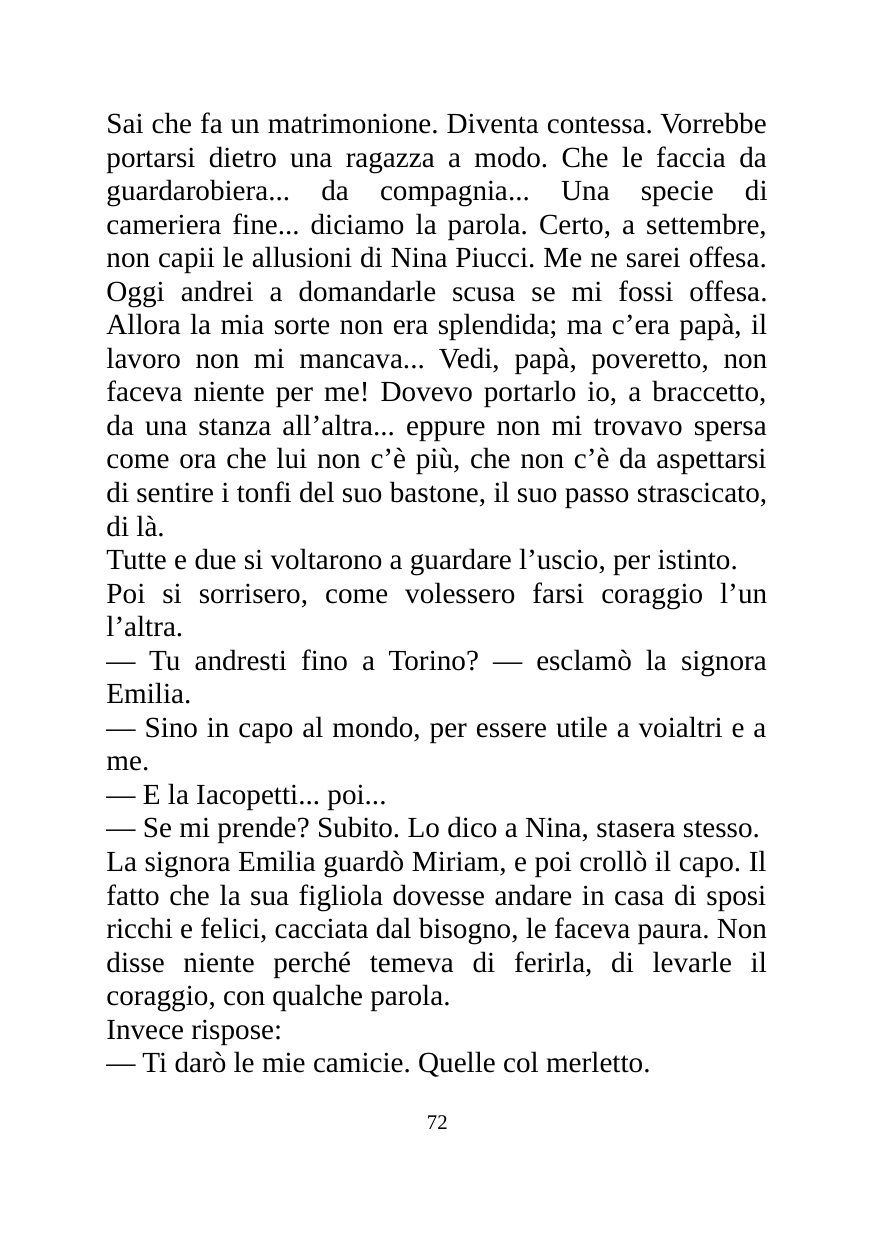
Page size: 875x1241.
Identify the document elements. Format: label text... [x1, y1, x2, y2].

text — Sino in capo al mondo, per essere utile a voialtri e a me. [106, 710, 768, 777]
text Sai che fa un matrimonione. Diventa contessa. Vorrebbe portarsi dietro una ragazza a modo. Che le faccia da guardarobiera... da compagnia... Una specie di cameriera fine... diciamo la parola. Certo, a settembre, non capii le allusioni di Nina Piucci. Me ne sarei offesa. Oggi andrei a domandarle scusa se mi fossi offesa. Allora la mia sorte non era splendida; ma c’era papà, il lavoro non mi mancava... Vedi, papà, poveretto, non faceva niente per me! Dovevo portarlo io, a braccetto, da una stanza all’altra... eppure non mi trovavo spersa come ora che lui non c’è più, che non c’è da aspettarsi di sentire i tonfi del suo bastone, il suo passo strascicato, di là. [106, 106, 768, 542]
text — Se mi prende? Subito. Lo dico a Nina, stasera stesso. [106, 811, 768, 844]
text Tutte e due si voltarono a guardare l’uscio, per istinto. [106, 542, 768, 576]
text Invece rispose: [106, 1012, 768, 1045]
text — E la Iacopetti... poi... [106, 777, 768, 811]
text La signora Emilia guardò Miriam, e poi crollò il capo. Il fatto che la sua figliola dovesse andare in casa di sposi ricchi e felici, cacciata dal bisogno, le faceva paura. Non disse niente perché temeva di ferirla, di levarle il coraggio, con qualche parola. [106, 844, 768, 1012]
text — Tu andresti fino a Torino? — esclamò la signora Emilia. [106, 643, 768, 710]
text Poi si sorrisero, come volessero farsi coraggio l’un l’altra. [106, 576, 768, 643]
text — Ti darò le mie camicie. Quelle col merletto. [106, 1045, 768, 1079]
